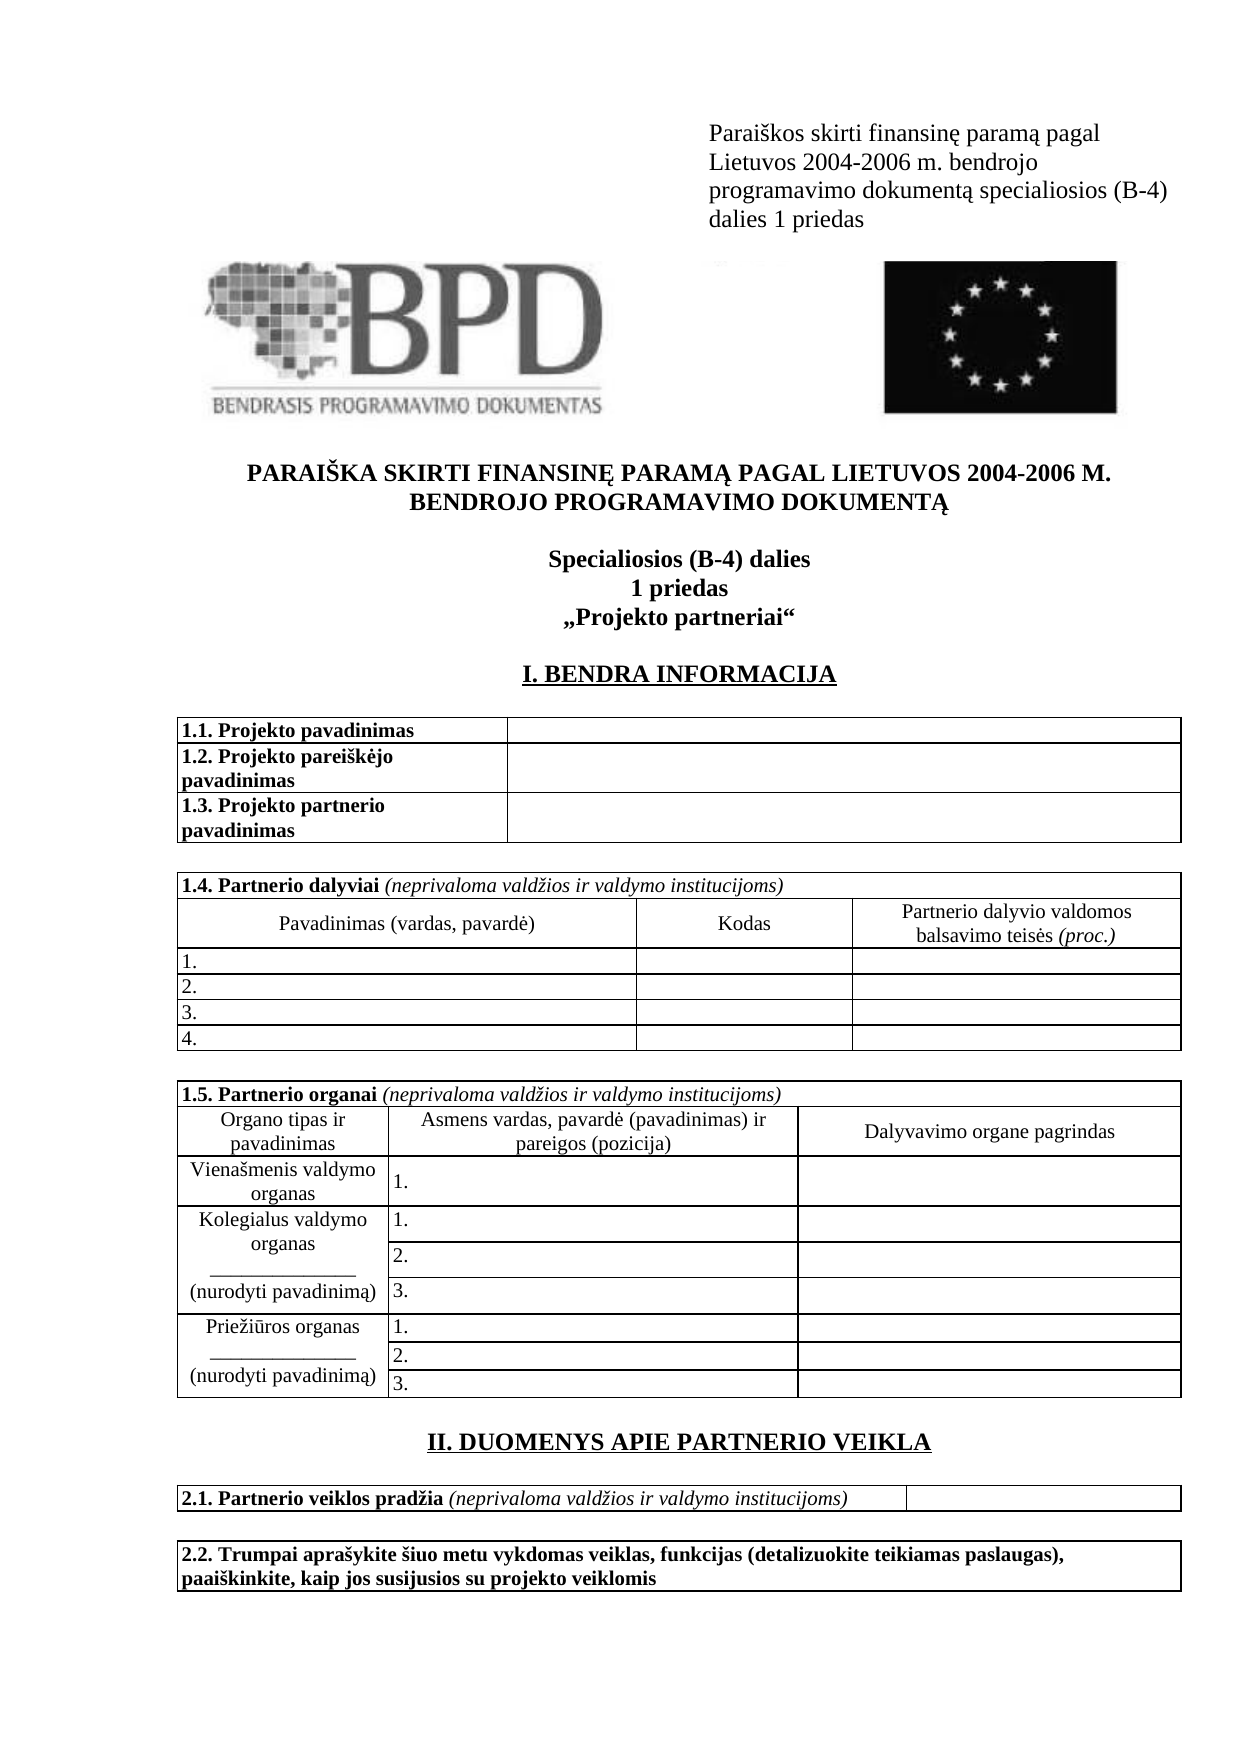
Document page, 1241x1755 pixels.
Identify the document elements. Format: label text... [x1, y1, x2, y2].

table_cell 2. [632, 975, 636, 998]
table_cell 3. [632, 1000, 636, 1024]
table_cell Dalyvavimo organe pagrindas [799, 1107, 1180, 1155]
table_cell 4. [632, 1026, 636, 1050]
text Lietuvos 2004-2006 m. bendrojo [177, 147, 1181, 176]
text programavimo dokumentą specialiosios (B-4) [177, 176, 1181, 204]
table_cell [848, 1026, 852, 1050]
table_cell Kolegialus valdymo organas ______________ (nurodyti pavadinimą) [178, 1207, 388, 1313]
table_cell Priežiūros organas ______________ (nurodyti pavadinimą) [178, 1315, 388, 1397]
table_cell [637, 1026, 641, 1050]
table_cell [637, 1000, 641, 1024]
table_cell [508, 744, 1180, 792]
table_header [907, 1486, 911, 1510]
table_cell 3. [389, 1371, 797, 1397]
table_cell [799, 1278, 1180, 1313]
table_cell Kodas [637, 899, 852, 947]
table_cell [848, 1000, 852, 1024]
table_cell Pavadinimas (vardas, pavardė) [178, 899, 636, 947]
table_cell [848, 975, 852, 998]
text I. BENDRA INFORMACIJA [177, 659, 1181, 688]
text „Projekto partneriai“ [177, 602, 1181, 630]
table_cell 3. [389, 1278, 797, 1313]
text PARAIŠKA SKIRTI FINANSINĘ PARAMĄ PAGAL LIETUVOS 2004-2006 M. BENDROJO PROGRAMAVIMO DOKUMENTĄ [177, 458, 1181, 515]
table_cell 2. [389, 1243, 797, 1277]
table_cell [799, 1315, 1180, 1341]
table_cell [799, 1371, 1180, 1397]
table_cell [848, 949, 852, 973]
table_cell 2. [389, 1343, 797, 1369]
table_cell [799, 1243, 1180, 1277]
table_header [508, 718, 512, 742]
text 1 priedas [177, 573, 1181, 602]
table_cell 1. [389, 1315, 797, 1341]
table_cell [508, 793, 1180, 842]
table_cell [799, 1343, 1180, 1369]
table_cell [799, 1207, 1180, 1241]
table_cell [637, 975, 641, 998]
text dalies 1 priedas [177, 204, 1181, 233]
table_cell [799, 1157, 1180, 1205]
table_cell 1. [389, 1207, 797, 1241]
text Paraiškos skirti finansinę paramą pagal [709, 118, 1181, 147]
text Specialiosios (B-4) dalies [177, 544, 1181, 573]
table_cell [637, 949, 641, 973]
table_cell 1. [389, 1157, 797, 1205]
text II. DUOMENYS APIE PARTNERIO VEIKLA [177, 1427, 1181, 1456]
table_cell 1. [632, 949, 636, 973]
